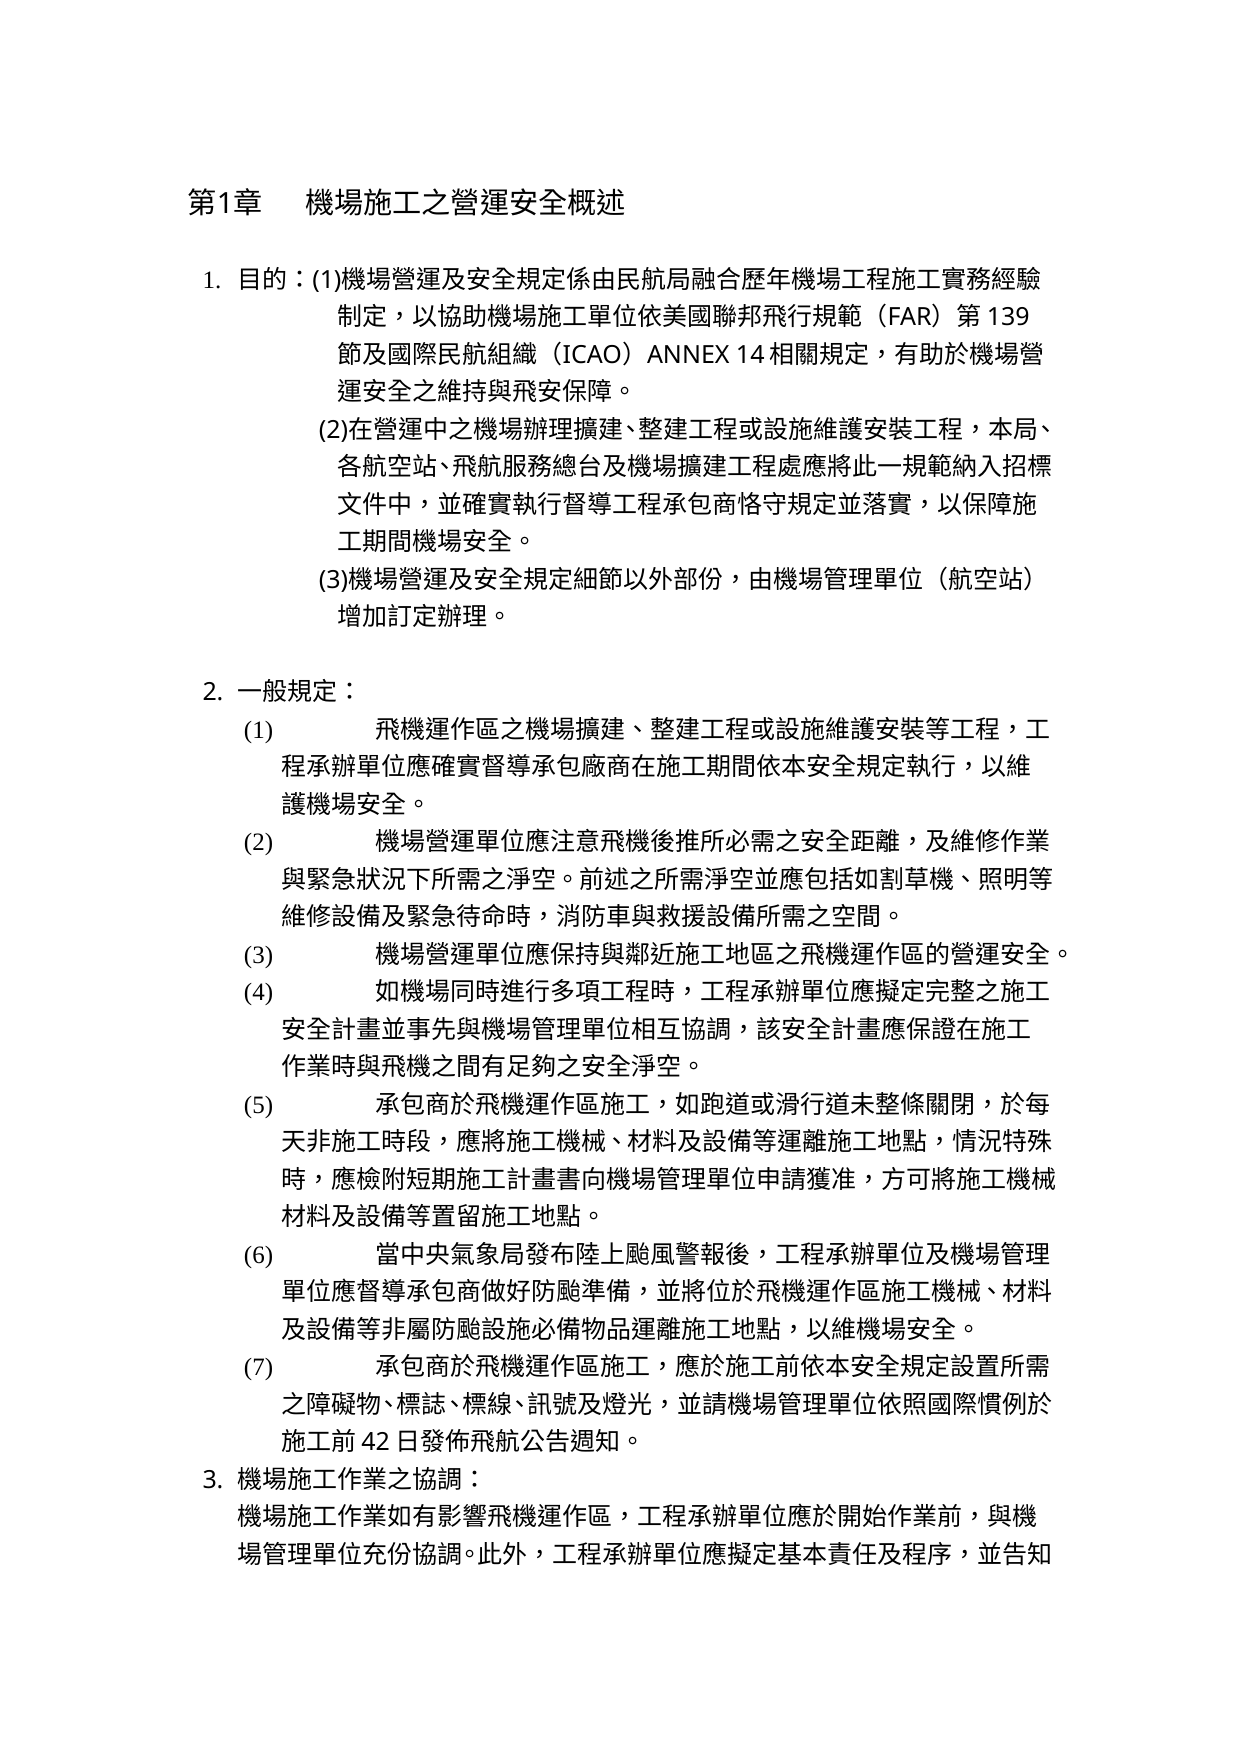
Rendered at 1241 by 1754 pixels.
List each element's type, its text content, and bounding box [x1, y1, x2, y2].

text (2)在營運中之機場辦理擴建、整建工程或設施維護安裝工程，本局、各航空站、飛航服務總台及機場擴建工程處應將此一規範納入招標文件中，並確實執行督導工程承包商恪守規定並落實，以保障施工期間機場安全。 [319, 408, 1053, 558]
list 如機場同時進行多項工程時，工程承辦單位應擬定完整之施工安全計畫並事先與機場管理單位相互協調，該安全計畫應保證在施工作業時與飛機之間有足夠之安全淨空。 [244, 971, 1053, 1083]
list 承包商於飛機運作區施工，如跑道或滑行道未整條關閉，於每天非施工時段，應將施工機械、材料及設備等運離施工地點，情況特殊時，應檢附短期施工計畫書向機場管理單位申請獲准，方可將施工機械、材料及設備等置留施工地點。 [244, 1083, 1053, 1233]
list 機場營運單位應保持與鄰近施工地區之飛機運作區的營運安全。 [244, 933, 1053, 971]
list 機場施工之營運安全概述 [187, 183, 1053, 221]
list 目的：(1)機場營運及安全規定係由民航局融合歷年機場工程施工實務經驗制定，以協助機場施工單位依美國聯邦飛行規範（FAR）第139節及國際民航組織（ICAO）ANNEX 14相關規定，有助於機場營運安全之維持與飛安保障。 [202, 258, 1053, 408]
list 一般規定： [202, 671, 1053, 708]
list 當中央氣象局發布陸上颱風警報後，工程承辦單位及機場管理單位應督導承包商做好防颱準備，並將位於飛機運作區施工機械、材料及設備等非屬防颱設施必備物品運離施工地點，以維機場安全。 [244, 1233, 1053, 1346]
list 機場營運單位應注意飛機後推所必需之安全距離，及維修作業與緊急狀況下所需之淨空。前述之所需淨空並應包括如割草機、照明等維修設備及緊急待命時，消防車與救援設備所需之空間。 [244, 821, 1053, 933]
text 機場施工作業如有影響飛機運作區，工程承辦單位應於開始作業前，與機場管理單位充份協調。此外，工程承辦單位應擬定基本責任及程序，並告知 [237, 1496, 1053, 1571]
list 飛機運作區之機場擴建、整建工程或設施維護安裝等工程，工程承辦單位應確實督導承包廠商在施工期間依本安全規定執行，以維護機場安全。 [244, 708, 1053, 821]
list 承包商於飛機運作區施工，應於施工前依本安全規定設置所需之障礙物、標誌、標線、訊號及燈光，並請機場管理單位依照國際慣例於施工前42日發佈飛航公告週知。 [244, 1346, 1053, 1458]
list 機場施工作業之協調： [202, 1458, 1053, 1496]
text (3)機場營運及安全規定細節以外部份，由機場管理單位（航空站）增加訂定辦理。 [319, 558, 1053, 633]
